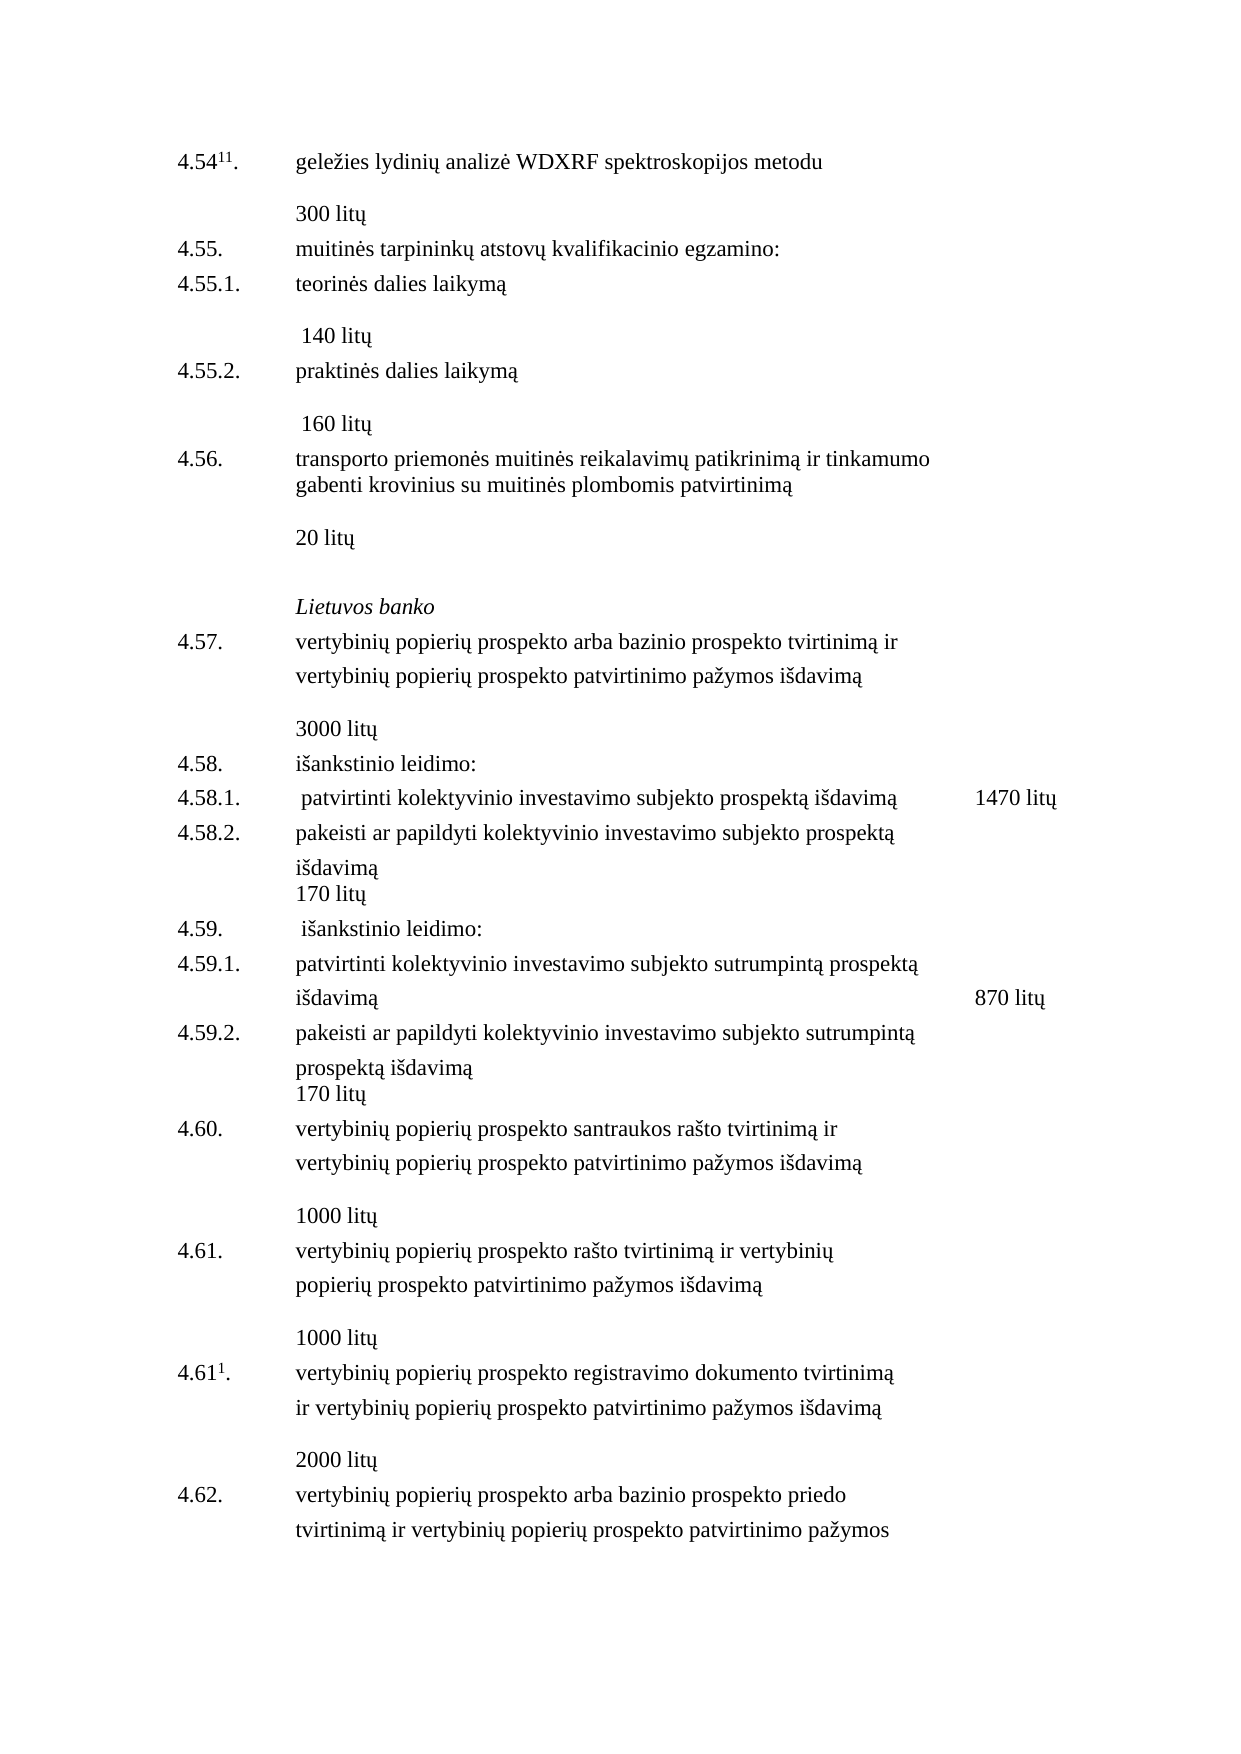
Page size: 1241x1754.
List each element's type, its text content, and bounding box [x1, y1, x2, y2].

text 4.58.1. patvirtinti kolektyvinio investavimo subjekto prospektą išdavimą 1470 litų [177, 784, 1107, 811]
text 4.56. transporto priemonės muitinės reikalavimų patikrinimą ir tinkamumo gabenti krovinius su muitinės plombomis patvirtinimą 20 litų [177, 444, 945, 550]
text 4.62. vertybinių popierių prospekto arba bazinio prospekto priedo [177, 1481, 1122, 1507]
text vertybinių popierių prospekto patvirtinimo pažymos išdavimą 3000 litų [295, 662, 945, 741]
text popierių prospekto patvirtinimo pažymos išdavimą 1000 litų [177, 1271, 945, 1351]
text tvirtinimą ir vertybinių popierių prospekto patvirtinimo pažymos [177, 1516, 1122, 1542]
text 4.59.1. patvirtinti kolektyvinio investavimo subjekto sutrumpintą prospektą [177, 949, 974, 976]
text Lietuvos banko [177, 593, 945, 619]
text prospektą išdavimą 170 litų [177, 1054, 945, 1106]
text 4.5411. geležies lydinių analizė WDXRF spektroskopijos metodu 300 litų [177, 148, 945, 227]
text 4.57. vertybinių popierių prospekto arba bazinio prospekto tvirtinimą ir [177, 628, 1122, 654]
text 4.55.2. praktinės dalies laikymą 160 litų [177, 357, 945, 436]
text ir vertybinių popierių prospekto patvirtinimo pažymos išdavimą 2000 litų [177, 1393, 945, 1473]
text 4.55. muitinės tarpininkų atstovų kvalifikacinio egzamino: [177, 235, 945, 261]
text 4.59.2. pakeisti ar papildyti kolektyvinio investavimo subjekto sutrumpintą [177, 1019, 945, 1045]
text 4.59. išankstinio leidimo: [177, 915, 945, 941]
text 4.60. vertybinių popierių prospekto santraukos rašto tvirtinimą ir [177, 1115, 1122, 1141]
text 4.55.1. teorinės dalies laikymą 140 litų [177, 270, 945, 349]
text 4.611. vertybinių popierių prospekto registravimo dokumento tvirtinimą [177, 1359, 1122, 1385]
text vertybinių popierių prospekto patvirtinimo pažymos išdavimą 1000 litų [177, 1149, 945, 1228]
text 4.61. vertybinių popierių prospekto rašto tvirtinimą ir vertybinių [177, 1237, 1122, 1263]
text 4.58.2. pakeisti ar papildyti kolektyvinio investavimo subjekto prospektą [177, 819, 945, 846]
text išdavimą 870 litų [177, 984, 1107, 1011]
text išdavimą 170 litų [177, 854, 945, 907]
text 4.58. išankstinio leidimo: [177, 750, 945, 776]
